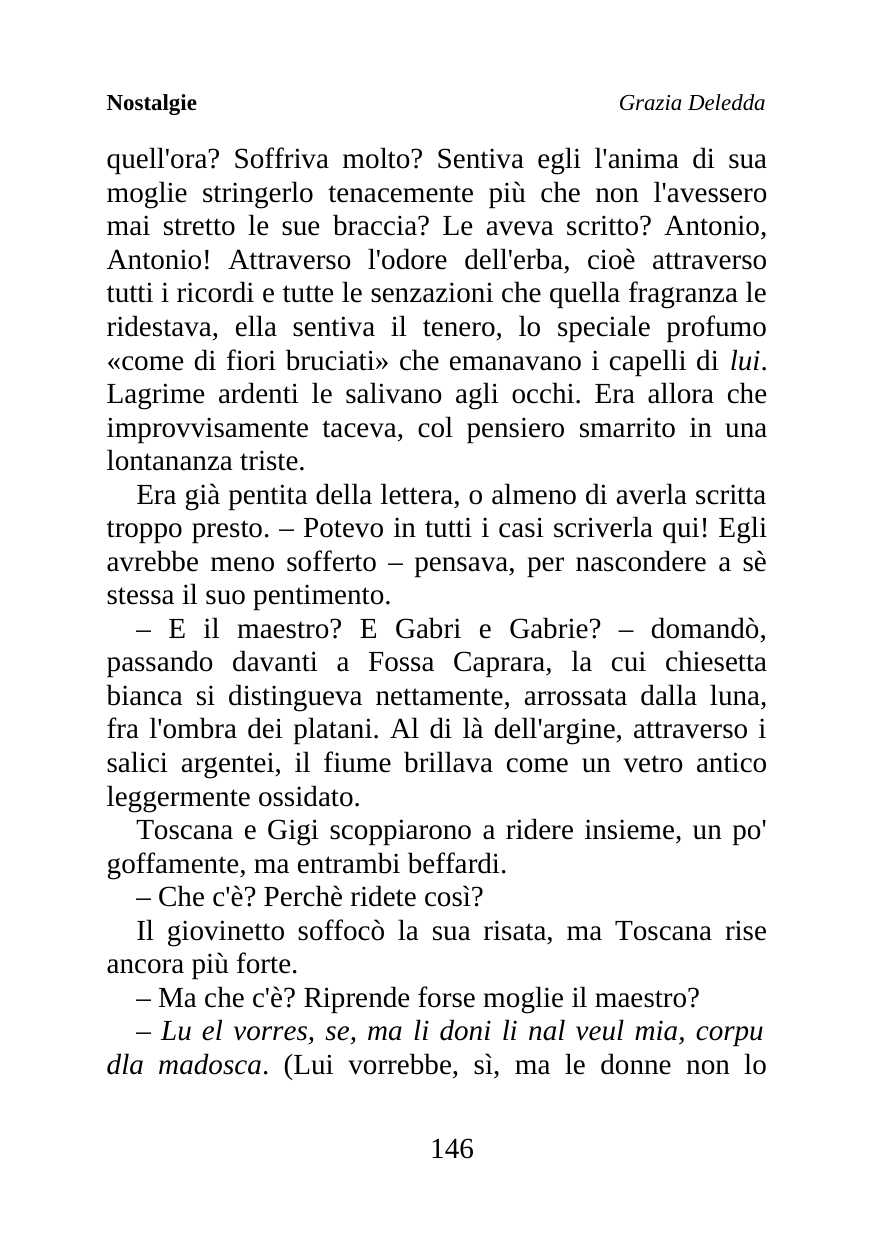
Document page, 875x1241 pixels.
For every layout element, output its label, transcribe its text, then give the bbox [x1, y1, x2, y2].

text – Ma che c'è? Riprende forse moglie il maestro? [106, 980, 768, 1013]
text Il giovinetto soffocò la sua risata, ma Toscana rise ancora più forte. [106, 913, 768, 980]
text – Che c'è? Perchè ridete così? [106, 879, 768, 913]
text quell'ora? Soffriva molto? Sentiva egli l'anima di sua moglie stringerlo tenacemente più che non l'avessero mai stretto le sue braccia? Le aveva scritto? Antonio, Antonio! Attraverso l'odore dell'erba, cioè attraverso tutti i ricordi e tutte le senzazioni che quella fragranza le ridestava, ella sentiva il tenero, lo speciale profumo «come di fiori bruciati» che emanavano i capelli di lui. Lagrime ardenti le salivano agli occhi. Era allora che improvvisamente taceva, col pensiero smarrito in una lontananza triste. [106, 141, 768, 477]
text – Lu el vorres, se, ma li doni li nal veul mia, corpu dla madosca. (Lui vorrebbe, sì, ma le donne non lo [106, 1013, 768, 1081]
text Toscana e Gigi scoppiarono a ridere insieme, un po' goffamente, ma entrambi beffardi. [106, 812, 768, 879]
text – E il maestro? E Gabri e Gabrie? – domandò, passando davanti a Fossa Caprara, la cui chiesetta bianca si distingueva nettamente, arrossata dalla luna, fra l'ombra dei platani. Al di là dell'argine, attraverso i salici argentei, il fiume brillava come un vetro antico leggermente ossidato. [106, 611, 768, 812]
text Era già pentita della lettera, o almeno di averla scritta troppo presto. – Potevo in tutti i casi scriverla qui! Egli avrebbe meno sofferto – pensava, per nascondere a sè stessa il suo pentimento. [106, 477, 768, 611]
